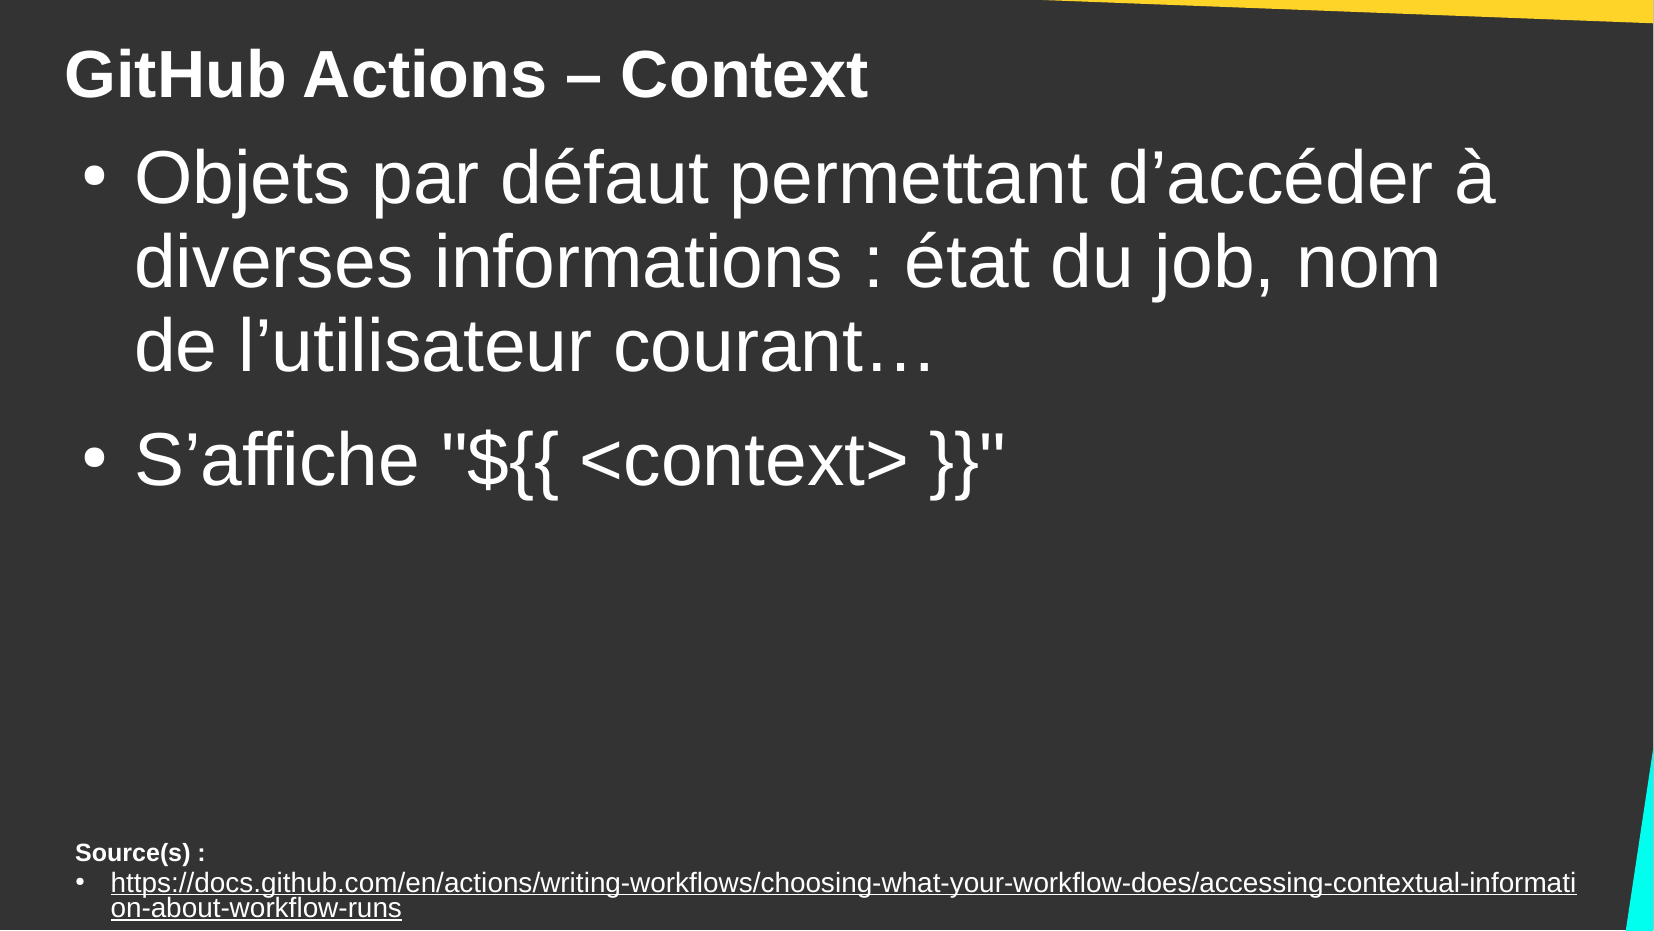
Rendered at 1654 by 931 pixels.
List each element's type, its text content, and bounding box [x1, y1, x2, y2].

text_box Source(s) : https://docs.github.com/en/actions/writing-workflows/choosing-what-your-workflow-does/accessing-contextual-information-about-workflow-runs [60, 799, 1607, 906]
list Objets par défaut permettant d’accéder à diverses informations : état du job, nom de l’utilisateur courant… S’affiche "${{ <context> }}" [63, 135, 1542, 544]
text_box [1042, 0, 1654, 24]
text_box [1625, 743, 1654, 931]
title GitHub Actions – Context [64, 37, 1471, 113]
